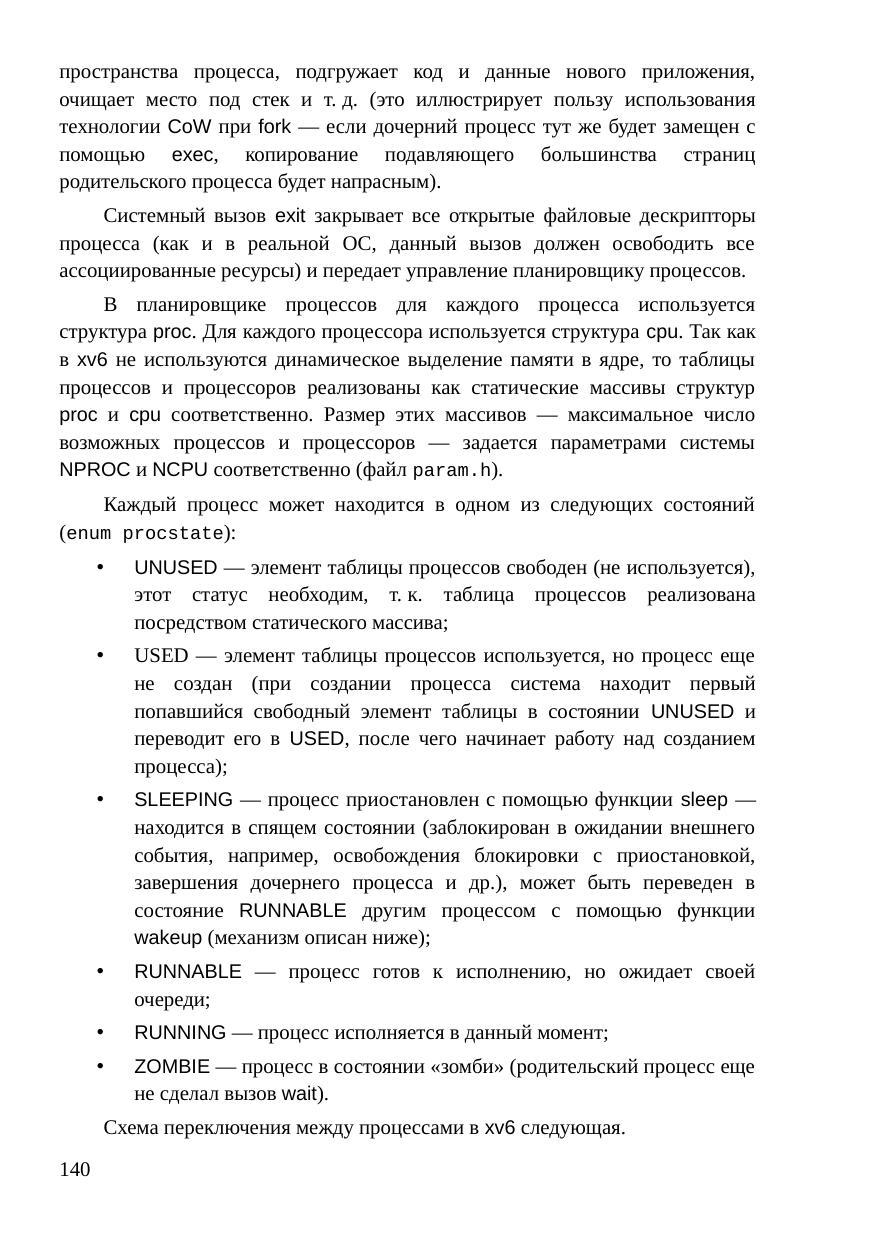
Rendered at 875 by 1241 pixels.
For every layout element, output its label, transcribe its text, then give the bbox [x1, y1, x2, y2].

list USED — элемент таблицы процессов используется, но процесс еще не создан (при создании процесса система находит первый попавшийся свободный элемент таблицы в состоянии UNUSED и переводит его в USED, после чего начинает работу над созданием процесса); [97, 643, 756, 778]
list RUNNABLE — процесс готов к исполнению, но ожидает своей очереди; [97, 959, 756, 1011]
text пространства процесса, подгружает код и данные нового приложения, очищает место под стек и т. д. (это иллюстрирует пользу использования технологии CoW при fork — если дочерний процесс тут же будет замещен с помощью exec, копирование подавляющего большинства страниц родительского процесса будет напрасным). [59, 59, 756, 193]
list ZOMBIE — процесс в состоянии «зомби» (родительский процесс еще не сделал вызов wait). [97, 1053, 756, 1105]
text В планировщике процессов для каждого процесса используется структура proc. Для каждого процессора используется структура cpu. Так как в xv6 не используются динамическое выделение памяти в ядре, то таблицы процессов и процессоров реализованы как статические массивы структур proc и cpu соответственно. Размер этих массивов — максимальное число возможных процессов и процессоров — задается параметрами системы NPROC и NCPU соответственно (файл param.h). [59, 292, 756, 482]
text Каждый процесс может находится в одном из следующих состояний (enum procstate): [59, 492, 756, 545]
text Системный вызов exit закрывает все открытые файловые дескрипторы процесса (как и в реальной ОС, данный вызов должен освободить все ассоциированные ресурсы) и передает управление планировщику процессов. [59, 203, 756, 282]
list UNUSED — элемент таблицы процессов свободен (не используется), этот статус необходим, т. к. таблица процессов реализована посредством статического массива; [97, 554, 756, 634]
list RUNNING — процесс исполняется в данный момент; [97, 1020, 756, 1044]
list SLEEPING — процесс приостановлен с помощью функции sleep — находится в спящем состоянии (заблокирован в ожидании внешнего события, например, освобождения блокировки с приостановкой, завершения дочернего процесса и др.), может быть переведен в состояние RUNNABLE другим процессом с помощью функции wakeup (механизм описан ниже); [97, 787, 756, 949]
text Схема переключения между процессами в xv6 следующая. [59, 1115, 756, 1139]
